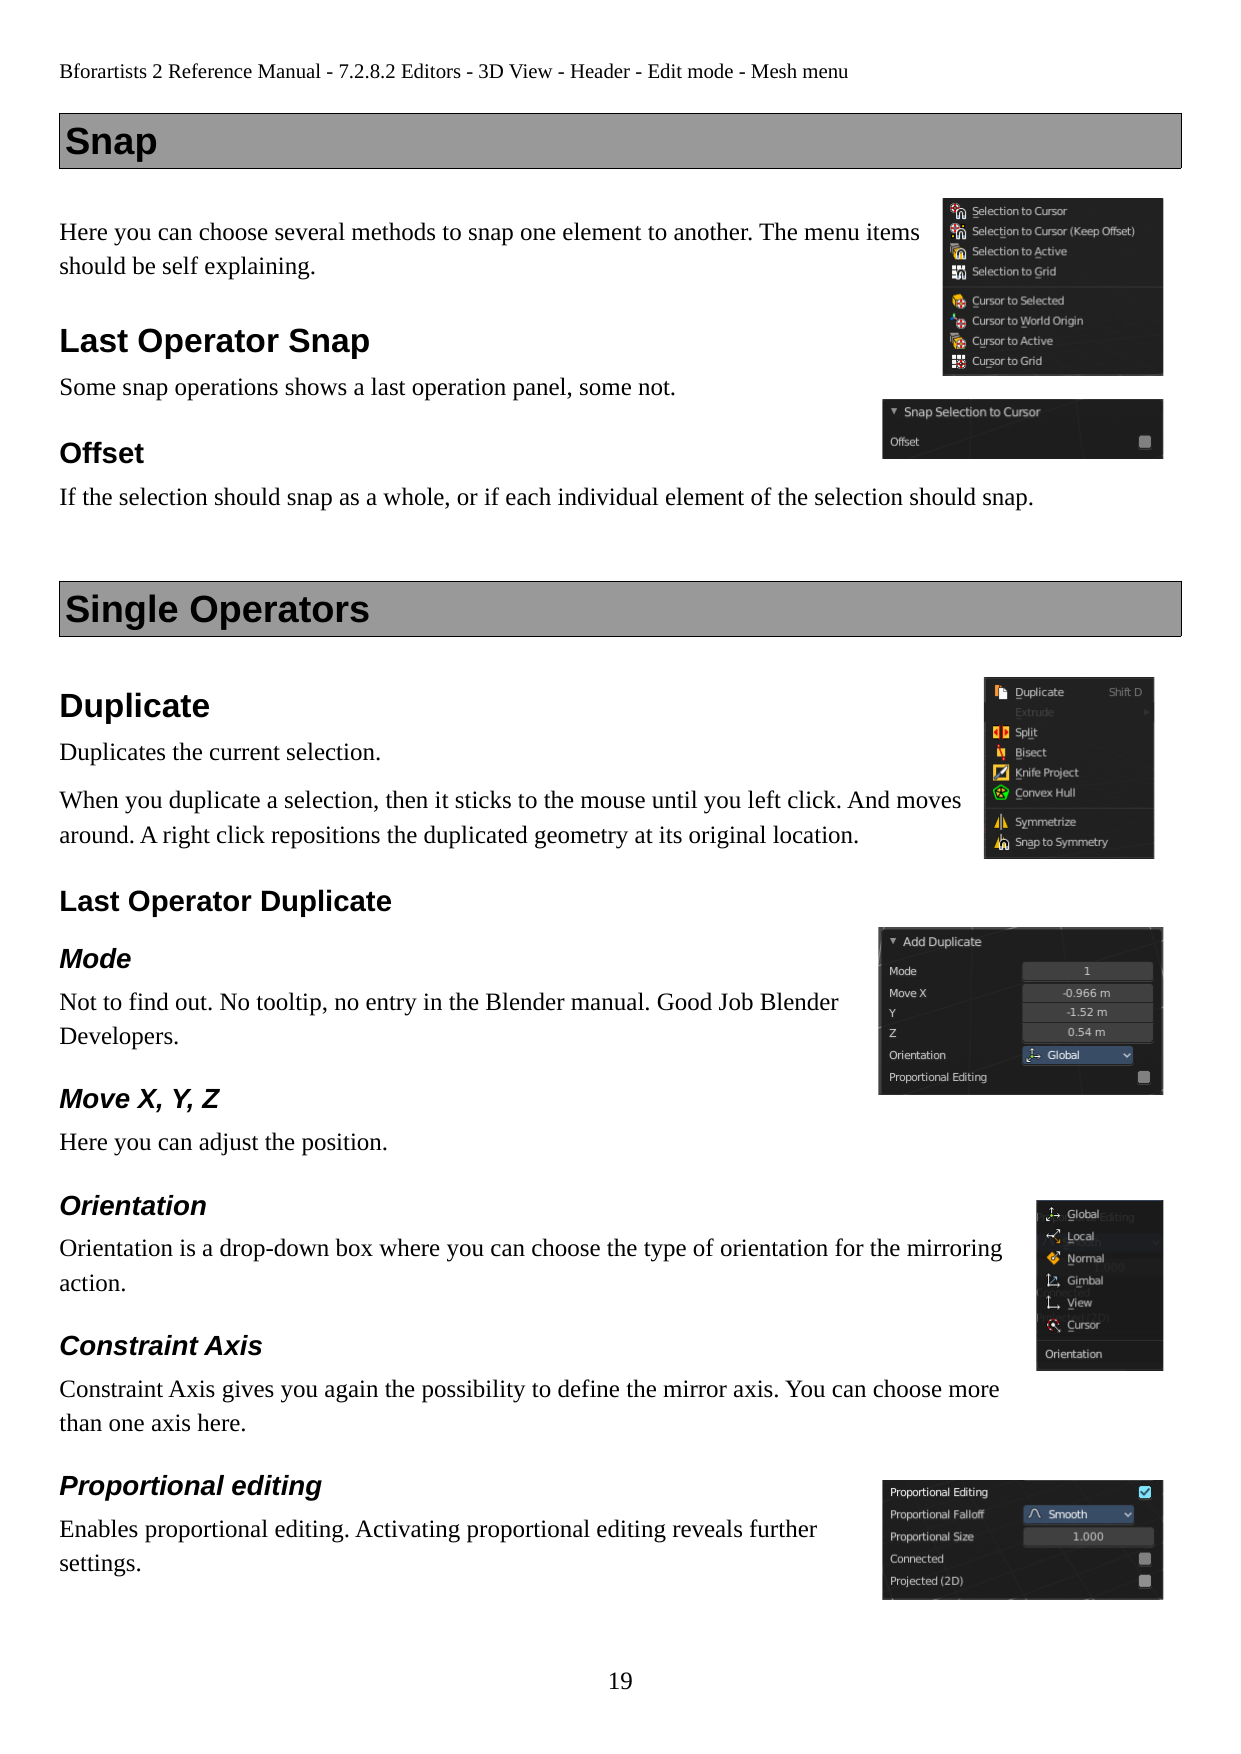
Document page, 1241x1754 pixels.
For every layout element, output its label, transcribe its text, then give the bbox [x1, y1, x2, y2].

text Not to find out. No tooltip, no entry in the Blender manual. Good Job Blender Developers. [59, 987, 878, 1050]
subtitle Proportional editing [59, 1470, 1181, 1502]
subtitle [1164, 1329, 1181, 1361]
table_header Single Operators [60, 582, 1181, 636]
subtitle Mode [59, 942, 878, 974]
text [1155, 737, 1181, 765]
text Here you can adjust the position. [59, 1127, 1181, 1156]
picture [1036, 1200, 1164, 1371]
subtitle Duplicate [59, 685, 983, 724]
text Duplicates the current selection. [59, 737, 983, 765]
picture [942, 198, 1164, 376]
subtitle Last Operator Snap [59, 321, 942, 360]
text Here you can choose several methods to snap one element to another. The menu items should be self explaining. [59, 217, 942, 280]
subtitle Offset [59, 436, 1181, 470]
picture [983, 677, 1155, 859]
text Constraint Axis gives you again the possibility to define the mirror axis. You can choose more than one axis here. [59, 1374, 1181, 1437]
text If the selection should snap as a whole, or if each individual element of the selection should snap. [59, 482, 1181, 511]
text Some snap operations shows a last operation panel, some not. [59, 372, 1181, 401]
table_header Snap [60, 114, 1181, 168]
subtitle [1164, 321, 1181, 360]
text When you duplicate a selection, then it sticks to the mouse until you left click. And moves around. A right click repositions the duplicated geometry at its original location. [59, 786, 983, 849]
subtitle Constraint Axis [59, 1329, 1036, 1361]
subtitle Orientation [59, 1189, 1181, 1221]
picture [882, 1480, 1164, 1600]
picture [878, 927, 1164, 1095]
subtitle [1155, 685, 1181, 724]
picture [882, 399, 1164, 459]
subtitle Last Operator Duplicate [59, 884, 1181, 917]
text Orientation is a drop-down box where you can choose the type of orientation for the mirroring action. [59, 1233, 1036, 1296]
text Enables proportional editing. Activating proportional editing reveals further settings. [59, 1514, 882, 1577]
subtitle Move X, Y, Z [59, 1083, 1181, 1115]
subtitle [1164, 942, 1181, 974]
